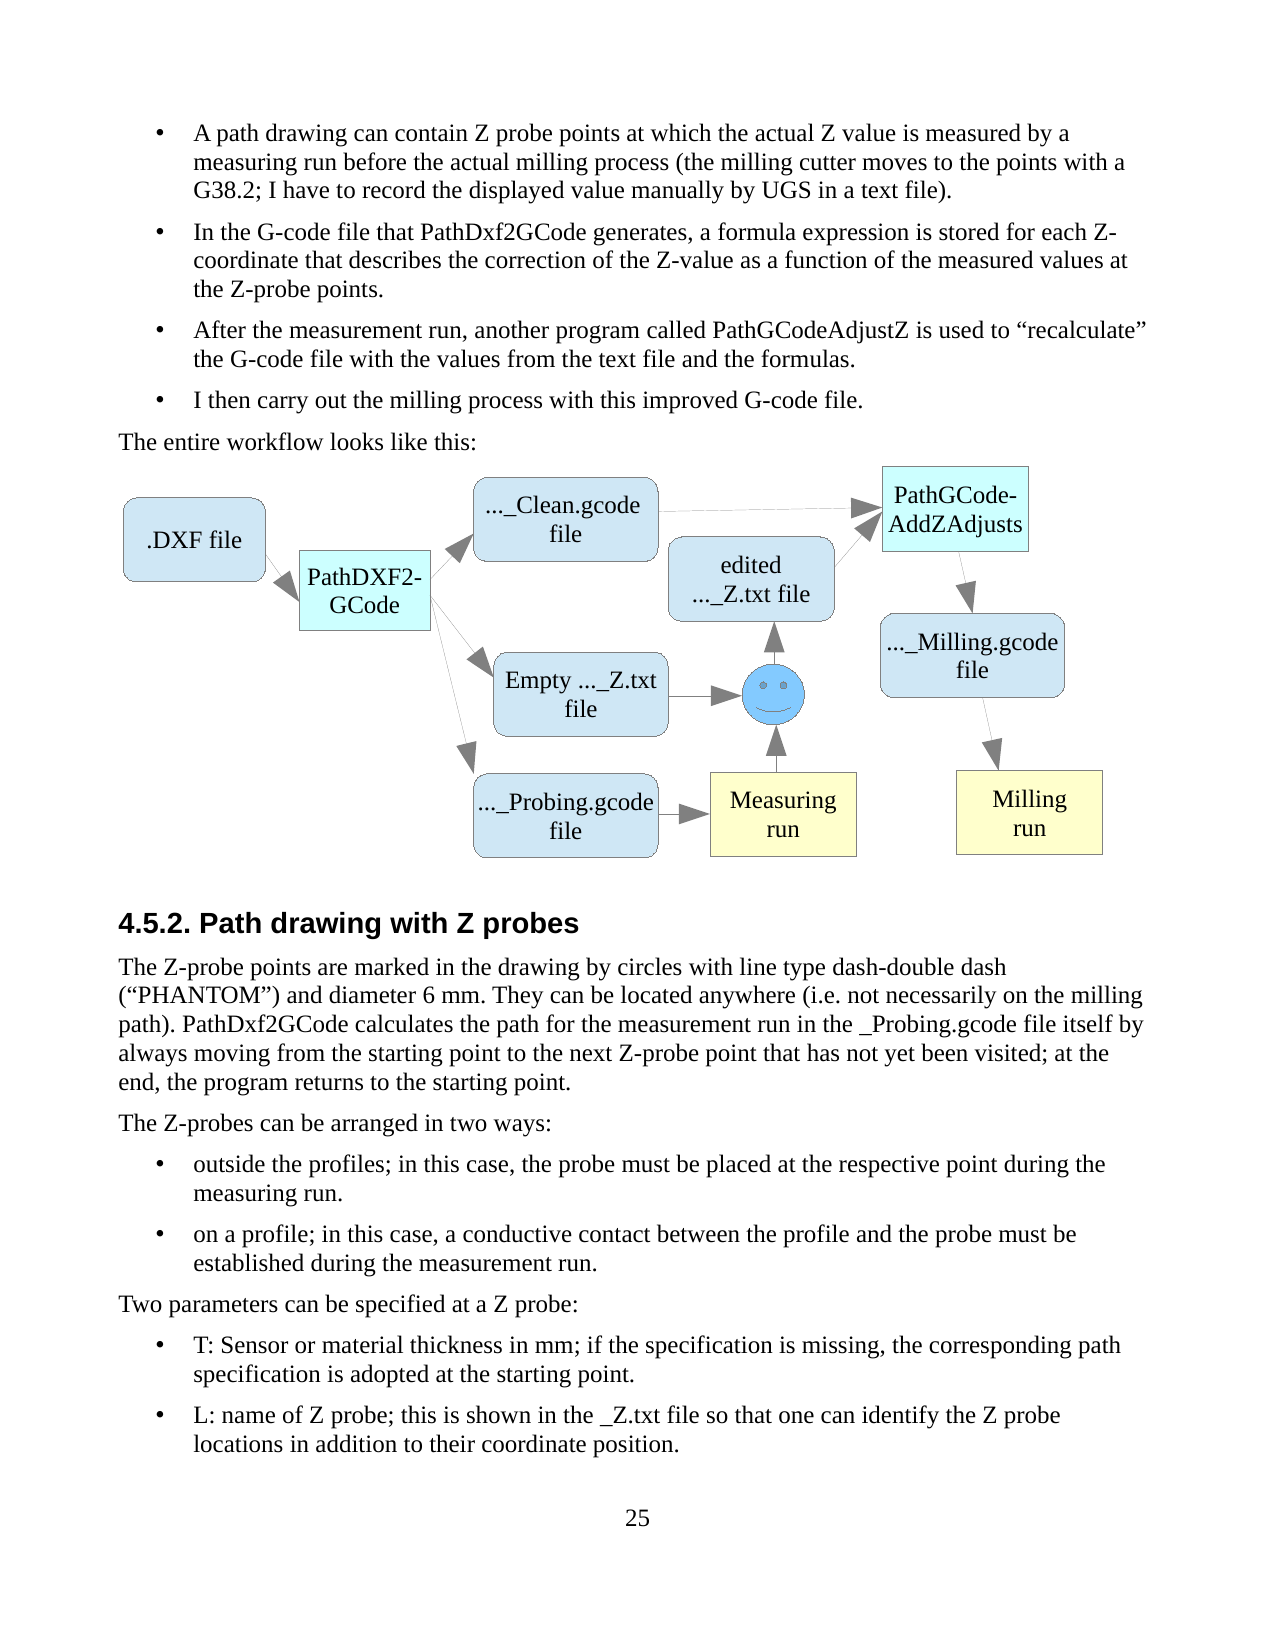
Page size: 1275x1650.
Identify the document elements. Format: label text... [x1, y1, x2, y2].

list on a profile; in this case, a conductive contact between the profile and the probe must be established during the measurement run. [156, 1219, 1157, 1277]
text The Z-probes can be arranged in two ways: [118, 1108, 1157, 1137]
list L: name of Z probe; this is shown in the _Z.txt file so that one can identify the Z probe locations in addition to their coordinate position. [156, 1400, 1157, 1458]
list I then carry out the milling process with this improved G-code file. [156, 386, 1157, 414]
list outside the profiles; in this case, the probe must be placed at the respective point during the measuring run. [156, 1149, 1157, 1207]
text The entire workflow looks like this: [118, 427, 1157, 456]
subtitle 4.5.2. Path drawing with Z probes [118, 906, 1157, 939]
list In the G-code file that PathDxf2GCode generates, a formula expression is stored for each Z-coordinate that describes the correction of the Z-value as a function of the measured values at the Z-probe points. [156, 217, 1157, 303]
list A path drawing can contain Z probe points at which the actual Z value is measured by a measuring run before the actual milling process (the milling cutter moves to the points with a G38.2; I have to record the displayed value manually by UGS in a text file). [156, 118, 1157, 204]
text Two parameters can be specified at a Z probe: [118, 1289, 1157, 1318]
list T: Sensor or material thickness in mm; if the specification is missing, the corresponding path specification is adopted at the starting point. [156, 1330, 1157, 1388]
list After the measurement run, another program called PathGCodeAdjustZ is used to “recalculate” the G-code file with the values from the text file and the formulas. [156, 316, 1157, 373]
text The Z-probe points are marked in the drawing by circles with line type dash-double dash (“PHANTOM”) and diameter 6 mm. They can be located anywhere (i.e. not necessarily on the milling path). PathDxf2GCode calculates the path for the measurement run in the _Probing.gcode file itself by always moving from the starting point to the next Z-probe point that has not yet been visited; at the end, the program returns to the starting point. [118, 952, 1157, 1095]
